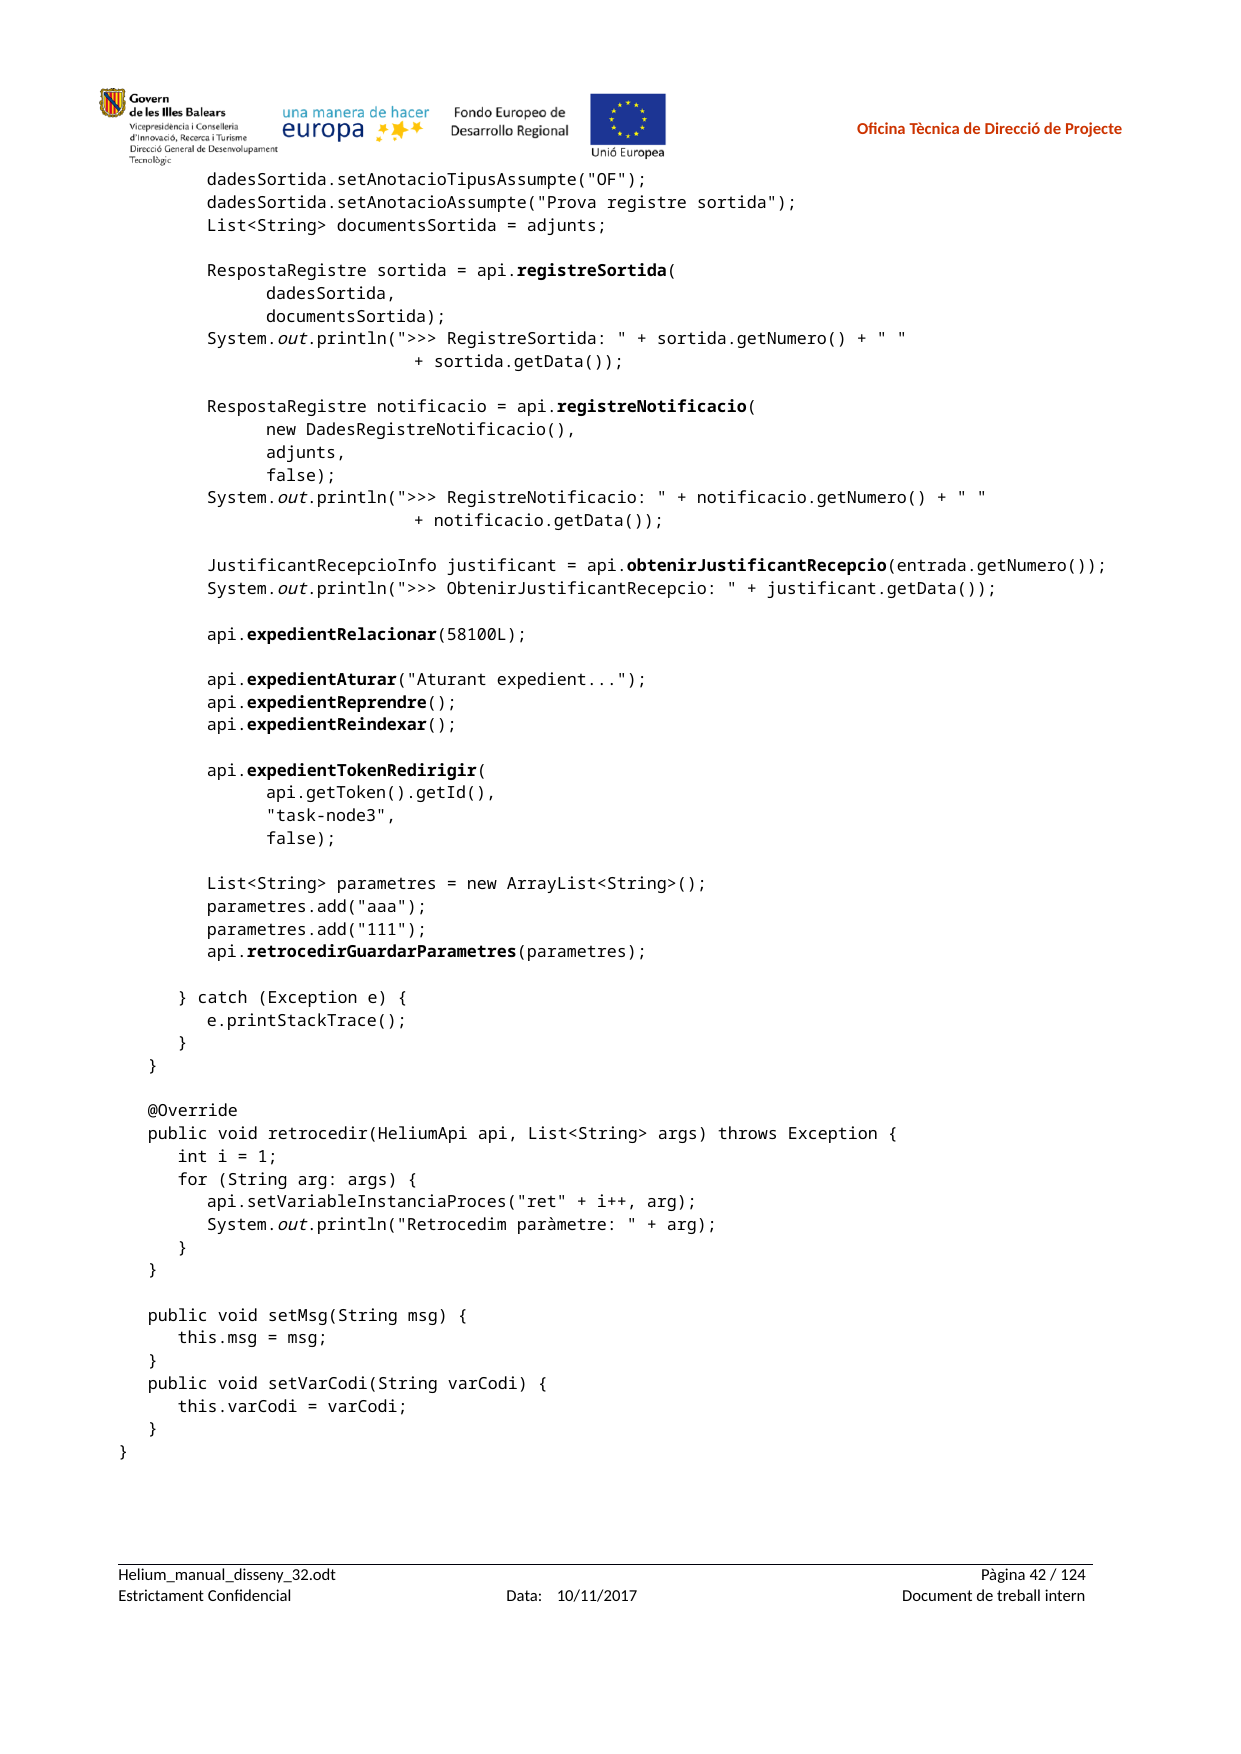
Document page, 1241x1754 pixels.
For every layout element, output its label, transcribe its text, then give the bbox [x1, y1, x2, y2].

text documentsSortida); [118, 304, 1122, 327]
text + notificacio.getData()); [118, 508, 1122, 531]
text } [118, 1439, 1122, 1462]
text dadesSortida, [118, 281, 1122, 304]
text public void setMsg(String msg) { [118, 1303, 1122, 1326]
text api.expedientReindexar(); [118, 713, 1122, 736]
text int i = 1; [118, 1144, 1122, 1167]
text new DadesRegistreNotificacio(), [118, 418, 1122, 440]
text public void retrocedir(HeliumApi api, List<String> args) throws Exception { [118, 1122, 1122, 1144]
text dadesSortida.setAnotacioAssumpte("Prova registre sortida"); [118, 191, 1122, 213]
text adjunts, [118, 440, 1122, 463]
text System.out.println(">>> ObtenirJustificantRecepcio: " + justificant.getData()); [118, 577, 1122, 599]
text api.expedientAturar("Aturant expedient..."); [118, 667, 1122, 690]
text dadesSortida.setAnotacioTipusAssumpte("OF"); [118, 168, 1122, 191]
text e.printStackTrace(); [118, 1008, 1122, 1031]
text JustificantRecepcioInfo justificant = api.obtenirJustificantRecepcio(entrada.getNumero()); [118, 554, 1122, 577]
text + sortida.getData()); [118, 349, 1122, 372]
text System.out.println(">>> RegistreNotificacio: " + notificacio.getNumero() + " " [118, 486, 1122, 508]
text System.out.println("Retrocedim paràmetre: " + arg); [118, 1212, 1122, 1235]
text } [118, 1053, 1122, 1076]
text RespostaRegistre notificacio = api.registreNotificacio( [118, 395, 1122, 418]
text for (String arg: args) { [118, 1167, 1122, 1190]
text api.expedientTokenRedirigir( [118, 758, 1122, 781]
text } [118, 1417, 1122, 1439]
text RespostaRegistre sortida = api.registreSortida( [118, 259, 1122, 281]
text parametres.add("aaa"); [118, 894, 1122, 917]
text false); [118, 463, 1122, 486]
text this.varCodi = varCodi; [118, 1394, 1122, 1417]
text List<String> documentsSortida = adjunts; [118, 213, 1122, 236]
text } [118, 1031, 1122, 1053]
text api.retrocedirGuardarParametres(parametres); [118, 940, 1122, 963]
text } catch (Exception e) { [118, 985, 1122, 1008]
text api.setVariableInstanciaProces("ret" + i++, arg); [118, 1190, 1122, 1212]
text } [118, 1258, 1122, 1281]
text api.expedientReprendre(); [118, 690, 1122, 713]
text this.msg = msg; [118, 1326, 1122, 1349]
text false); [118, 826, 1122, 849]
text } [118, 1235, 1122, 1258]
text "task-node3", [118, 804, 1122, 826]
text parametres.add("111"); [118, 917, 1122, 940]
text List<String> parametres = new ArrayList<String>(); [118, 872, 1122, 894]
text public void setVarCodi(String varCodi) { [118, 1371, 1122, 1394]
picture [99, 87, 668, 166]
text api.getToken().getId(), [118, 781, 1122, 804]
text @Override [118, 1099, 1122, 1122]
text System.out.println(">>> RegistreSortida: " + sortida.getNumero() + " " [118, 327, 1122, 349]
text } [118, 1349, 1122, 1371]
text api.expedientRelacionar(58100L); [118, 622, 1122, 645]
